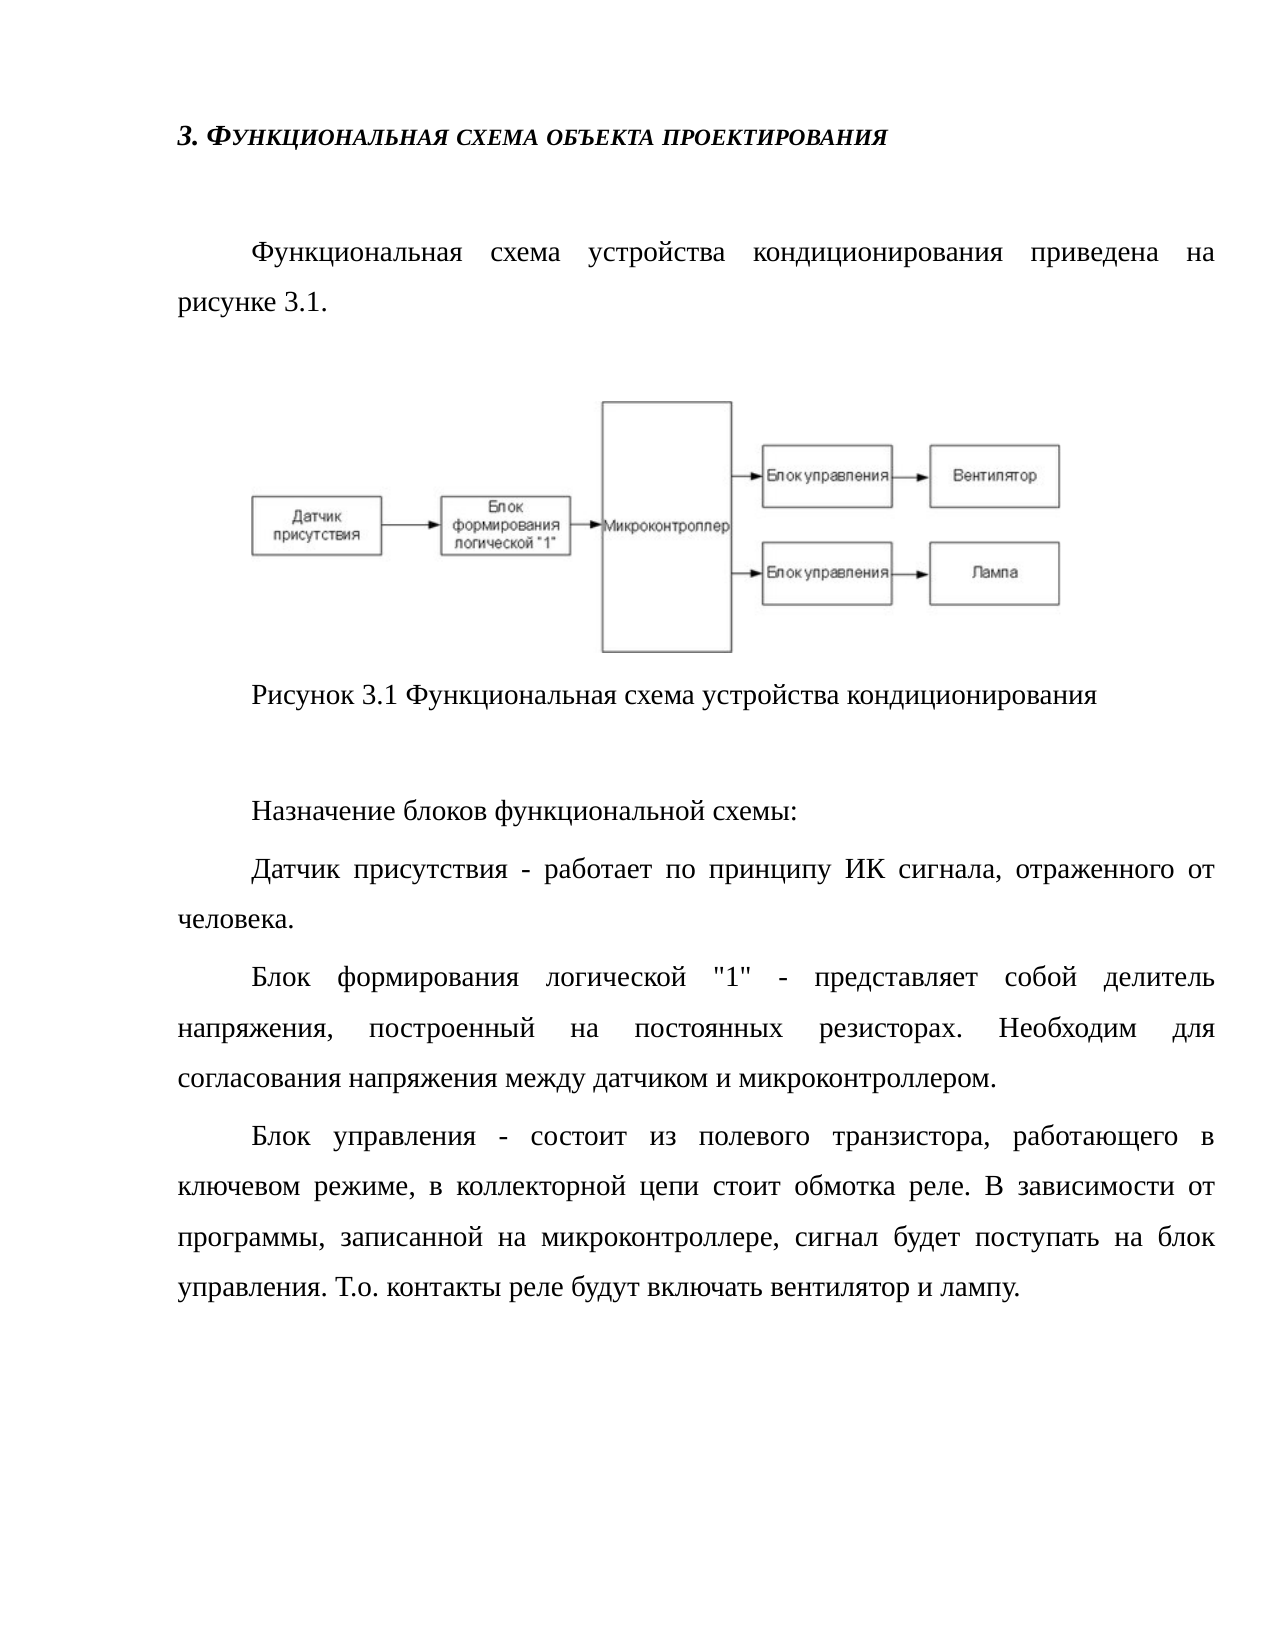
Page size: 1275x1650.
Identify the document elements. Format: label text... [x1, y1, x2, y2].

text Блок формирования логической "1" - представляет собой делитель напряжения, построенный на постоянных резисторах. Необходим для согласования напряжения между датчиком и микроконтроллером. [177, 959, 1216, 1093]
text Рисунок 3.1 Функциональная схема устройства кондиционирования [177, 677, 1216, 711]
text Блок управления - состоит из полевого транзистора, работающего в ключевом режиме, в коллекторной цепи стоит обмотка реле. В зависимости от программы, записанной на микроконтроллере, сигнал будет поступать на блок управления. Т.о. контакты реле будут включать вентилятор и лампу. [177, 1118, 1216, 1302]
text Назначение блоков функциональной схемы: [177, 793, 1216, 827]
subtitle 3. Функциональная схема объекта проектирования [177, 118, 1216, 152]
text Датчик присутствия - работает по принципу ИК сигнала, отраженного от человека. [177, 851, 1216, 935]
text Функциональная схема устройства кондиционирования приведена на рисунке 3.1. [177, 234, 1216, 318]
